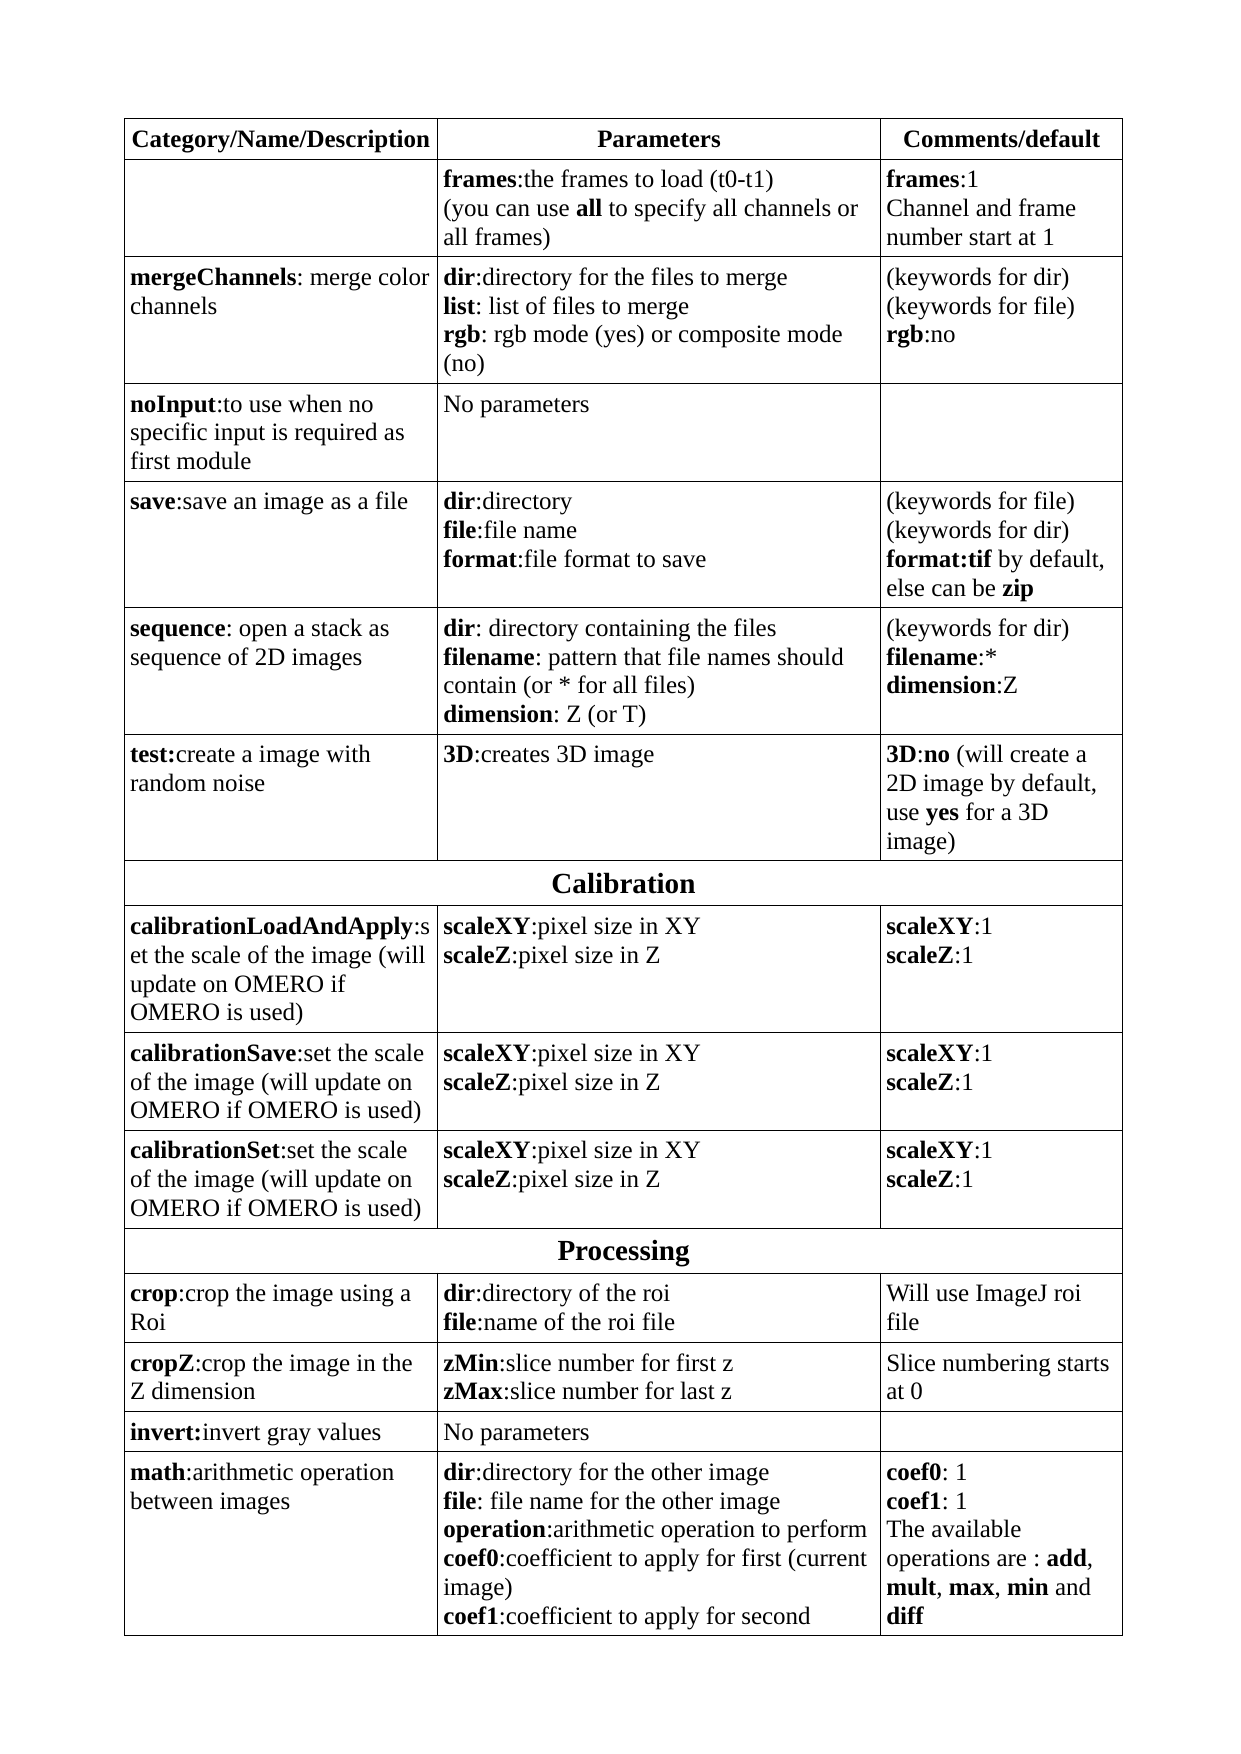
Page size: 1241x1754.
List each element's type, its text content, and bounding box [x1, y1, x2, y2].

table_cell dir:directory of the roi file:name of the roi file [438, 1274, 880, 1342]
table_cell crop:crop the image using a Roi [125, 1274, 437, 1342]
table_cell coef0: 1 coef1: 1 The available operations are : add, mult, max, min and diff [881, 1452, 1122, 1635]
table_cell dir:directory file:file name format:file format to save [438, 482, 880, 607]
table_cell scaleXY:pixel size in XY scaleZ:pixel size in Z [438, 1033, 880, 1130]
table_cell No parameters [438, 384, 880, 481]
table_cell cropZ:crop the image in the Z dimension [125, 1343, 437, 1411]
table_header Parameters [438, 119, 880, 158]
table_cell sequence: open a stack as sequence of 2D images [125, 608, 437, 734]
table_cell invert:invert gray values [125, 1412, 437, 1451]
table_cell zMin:slice number for first z zMax:slice number for last z [438, 1343, 880, 1411]
table_cell (keywords for dir) (keywords for file) rgb:no [881, 257, 1122, 383]
table_cell save:save an image as a file [125, 482, 437, 607]
table_cell noInput:to use when no specific input is required as first module [125, 384, 437, 481]
table_cell scaleXY:pixel size in XY scaleZ:pixel size in Z [438, 1131, 880, 1228]
table_cell 3D:no (will create a 2D image by default, use yes for a 3D image) [881, 735, 1122, 860]
table_cell Will use ImageJ roi file [881, 1274, 1122, 1342]
table_cell Calibration [125, 861, 1122, 905]
table_cell calibrationLoadAndApply:set the scale of the image (will update on OMERO if OMERO is used) [125, 906, 437, 1032]
table_cell [881, 384, 1122, 481]
table_cell (keywords for dir) filename:* dimension:Z [881, 608, 1122, 734]
table_cell 3D:creates 3D image [438, 735, 880, 860]
table_cell [881, 1412, 1122, 1451]
table_cell scaleXY:pixel size in XY scaleZ:pixel size in Z [438, 906, 880, 1032]
table_header Category/Name/Description [125, 119, 437, 158]
table_cell math:arithmetic operation between images [125, 1452, 437, 1635]
table_cell calibrationSet:set the scale of the image (will update on OMERO if OMERO is used) [125, 1131, 437, 1228]
table_cell scaleXY:1 scaleZ:1 [881, 1131, 1122, 1228]
table_cell mergeChannels: merge color channels [125, 257, 437, 383]
table_cell frames:the frames to load (t0-t1) (you can use all to specify all channels or all frames) [438, 160, 880, 256]
table_cell [125, 160, 437, 256]
table_cell dir:directory for the files to merge list: list of files to merge rgb: rgb mode (yes) or composite mode (no) [438, 257, 880, 383]
table_cell scaleXY:1 scaleZ:1 [881, 1033, 1122, 1130]
table_cell calibrationSave:set the scale of the image (will update on OMERO if OMERO is used) [125, 1033, 437, 1130]
table_cell Processing [125, 1229, 1122, 1273]
table_cell dir:directory for the other image file: file name for the other image operation:arithmetic operation to perform coef0:coefficient to apply for first (current image) coef1:coefficient to apply for second [438, 1452, 880, 1635]
table_cell No parameters [438, 1412, 880, 1451]
table_cell (keywords for file) (keywords for dir) format:tif by default, else can be zip [881, 482, 1122, 607]
table_header Comments/default [881, 119, 1122, 158]
table_cell scaleXY:1 scaleZ:1 [881, 906, 1122, 1032]
table_cell dir: directory containing the files filename: pattern that file names should contain (or * for all files) dimension: Z (or T) [438, 608, 880, 734]
table_cell frames:1 Channel and frame number start at 1 [881, 160, 1122, 256]
table_cell test:create a image with random noise [125, 735, 437, 860]
table_cell Slice numbering starts at 0 [881, 1343, 1122, 1411]
